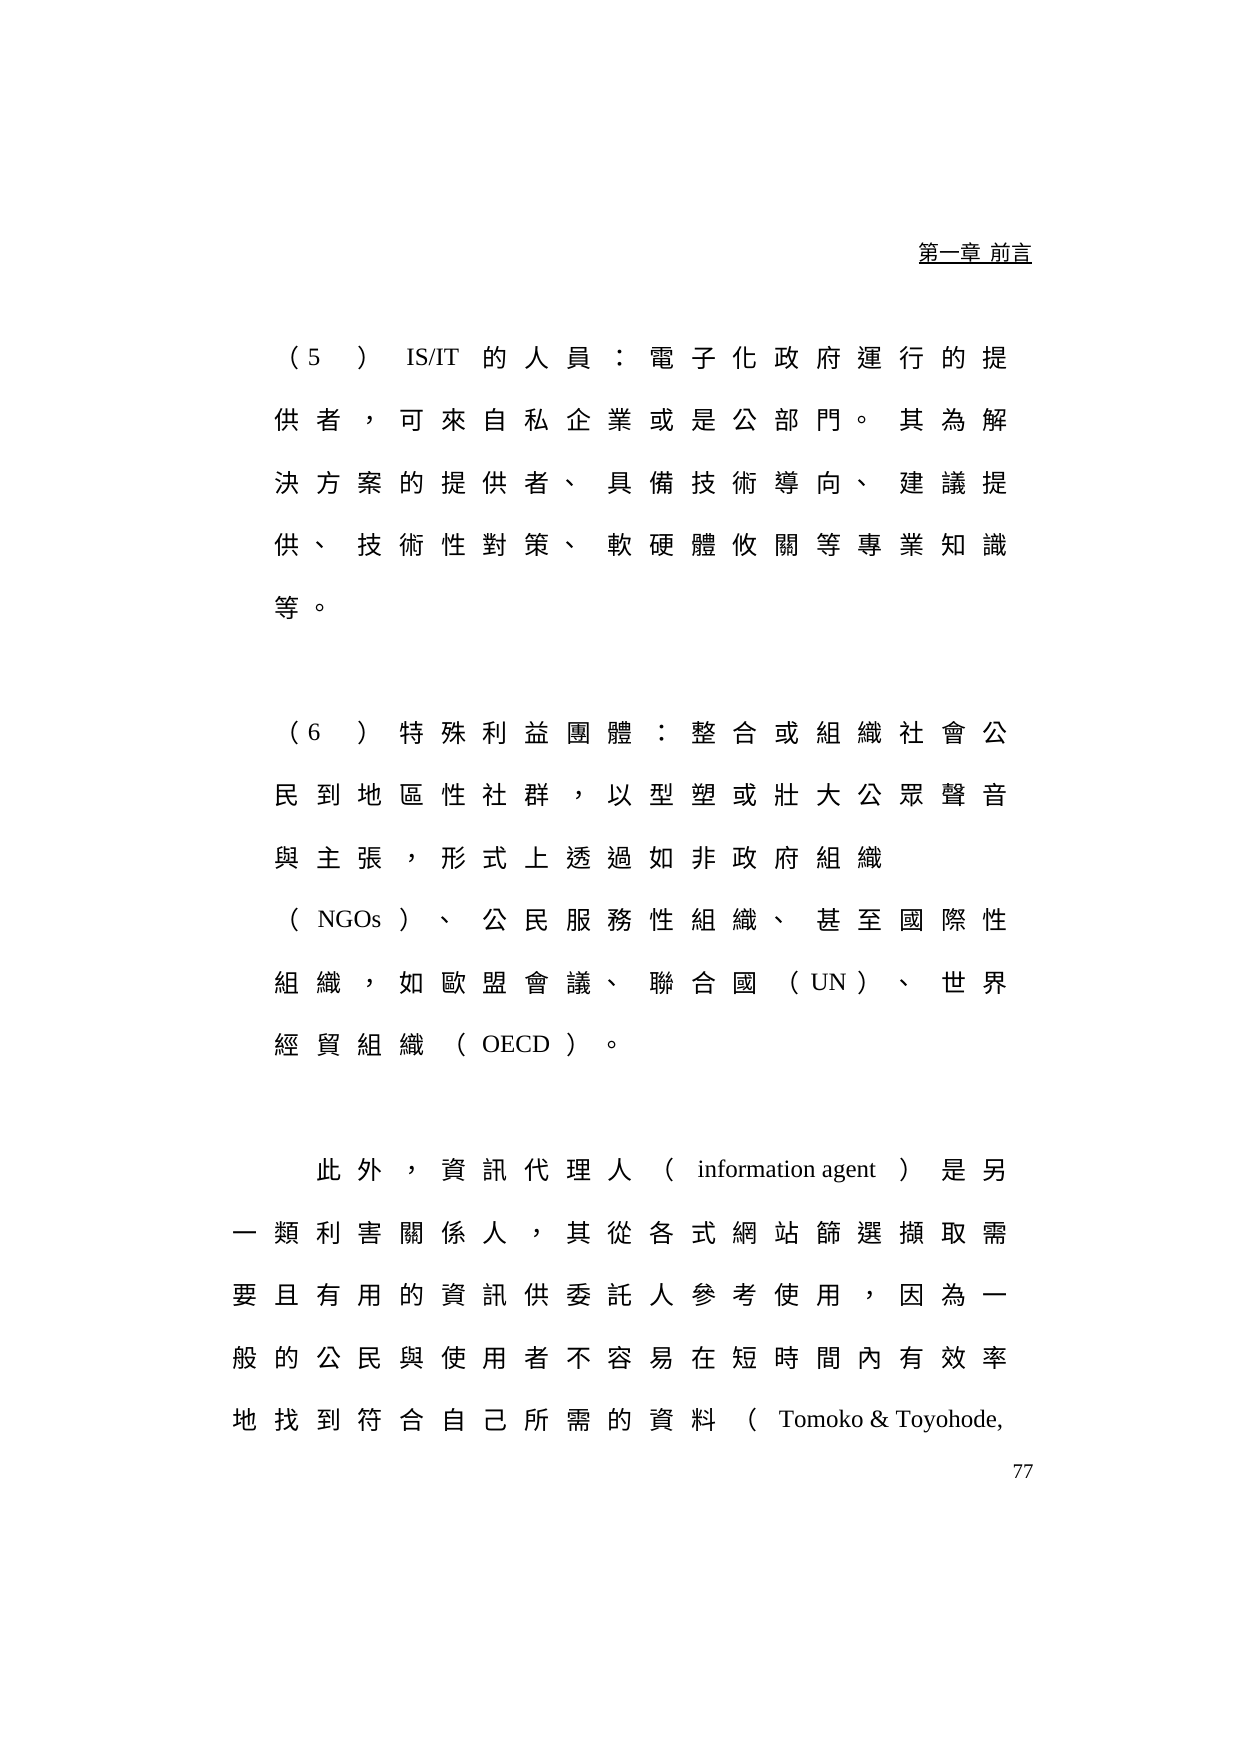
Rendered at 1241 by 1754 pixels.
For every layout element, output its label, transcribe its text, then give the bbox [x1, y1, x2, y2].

list 特殊利益團體：整合或組織社會公民到地區性社群，以型塑或壯大公眾聲音與主張，形式上透過如非政府組織（NGOs）、公民服務性組織、甚至國際性組織，如歐盟會議、聯合國（UN）、世界經貿組織（OECD）。 [224, 689, 1016, 1064]
list IS/IT的人員：電子化政府運行的提供者，可來自私企業或是公部門。其為解決方案的提供者、具備技術導向、建議提供、技術性對策、軟硬體攸關等專業知識等。 [224, 314, 1016, 627]
text 此外，資訊代理人（information agent）是另一類利害關係人，其從各式網站篩選擷取需要且有用的資訊供委託人參考使用，因為一般的公民與使用者不容易在短時間內有效率地找到符合自己所需的資料（Tomoko & Toyohode, [224, 1127, 1016, 1439]
